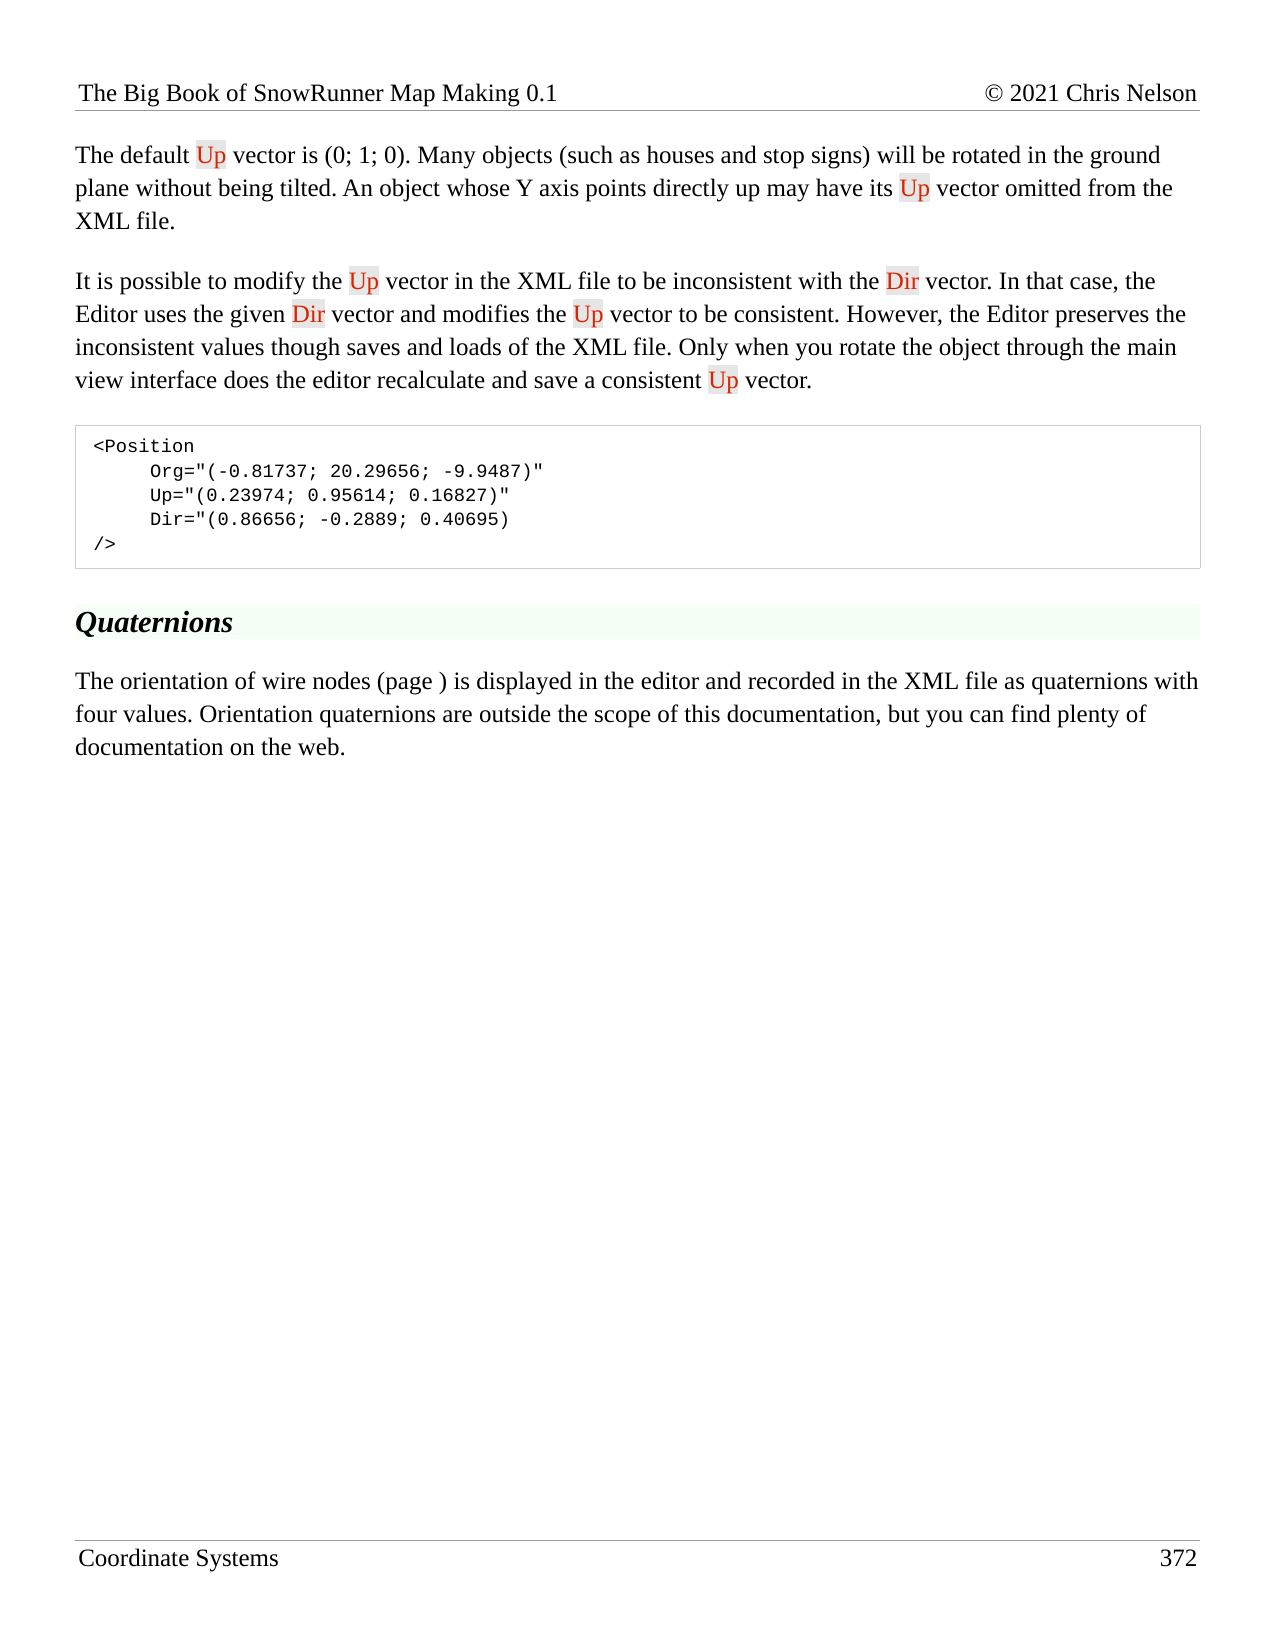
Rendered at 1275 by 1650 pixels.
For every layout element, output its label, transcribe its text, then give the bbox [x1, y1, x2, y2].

text It is possible to modify the Up vector in the XML file to be inconsistent with the Dir vector. In that case, the Editor uses the given Dir vector and modifies the Up vector to be consistent. However, the Editor preserves the inconsistent values though saves and loads of the XML file. Only when you rotate the object through the main view interface does the editor recalculate and save a consistent Up vector. [75, 266, 1200, 394]
text Dir="(0.86656; -0.2889; 0.40695) [76, 498, 1200, 522]
subtitle Quaternions [75, 604, 1200, 639]
text Up="(0.23974; 0.95614; 0.16827)" [76, 474, 1200, 498]
text Org="(-0.81737; 20.29656; -9.9487)" [76, 449, 1200, 474]
text <Position [76, 426, 1200, 449]
text /> [76, 522, 1200, 568]
text The orientation of wire nodes (page ) is displayed in the editor and recorded in the XML file as quaternions with four values. Orientation quaternions are outside the scope of this documentation, but you can find plenty of documentation on the web. [75, 666, 1200, 761]
text The default Up vector is (0; 1; 0). Many objects (such as houses and stop signs) will be rotated in the ground plane without being tilted. An object whose Y axis points directly up may have its Up vector omitted from the XML file. [75, 140, 1200, 235]
